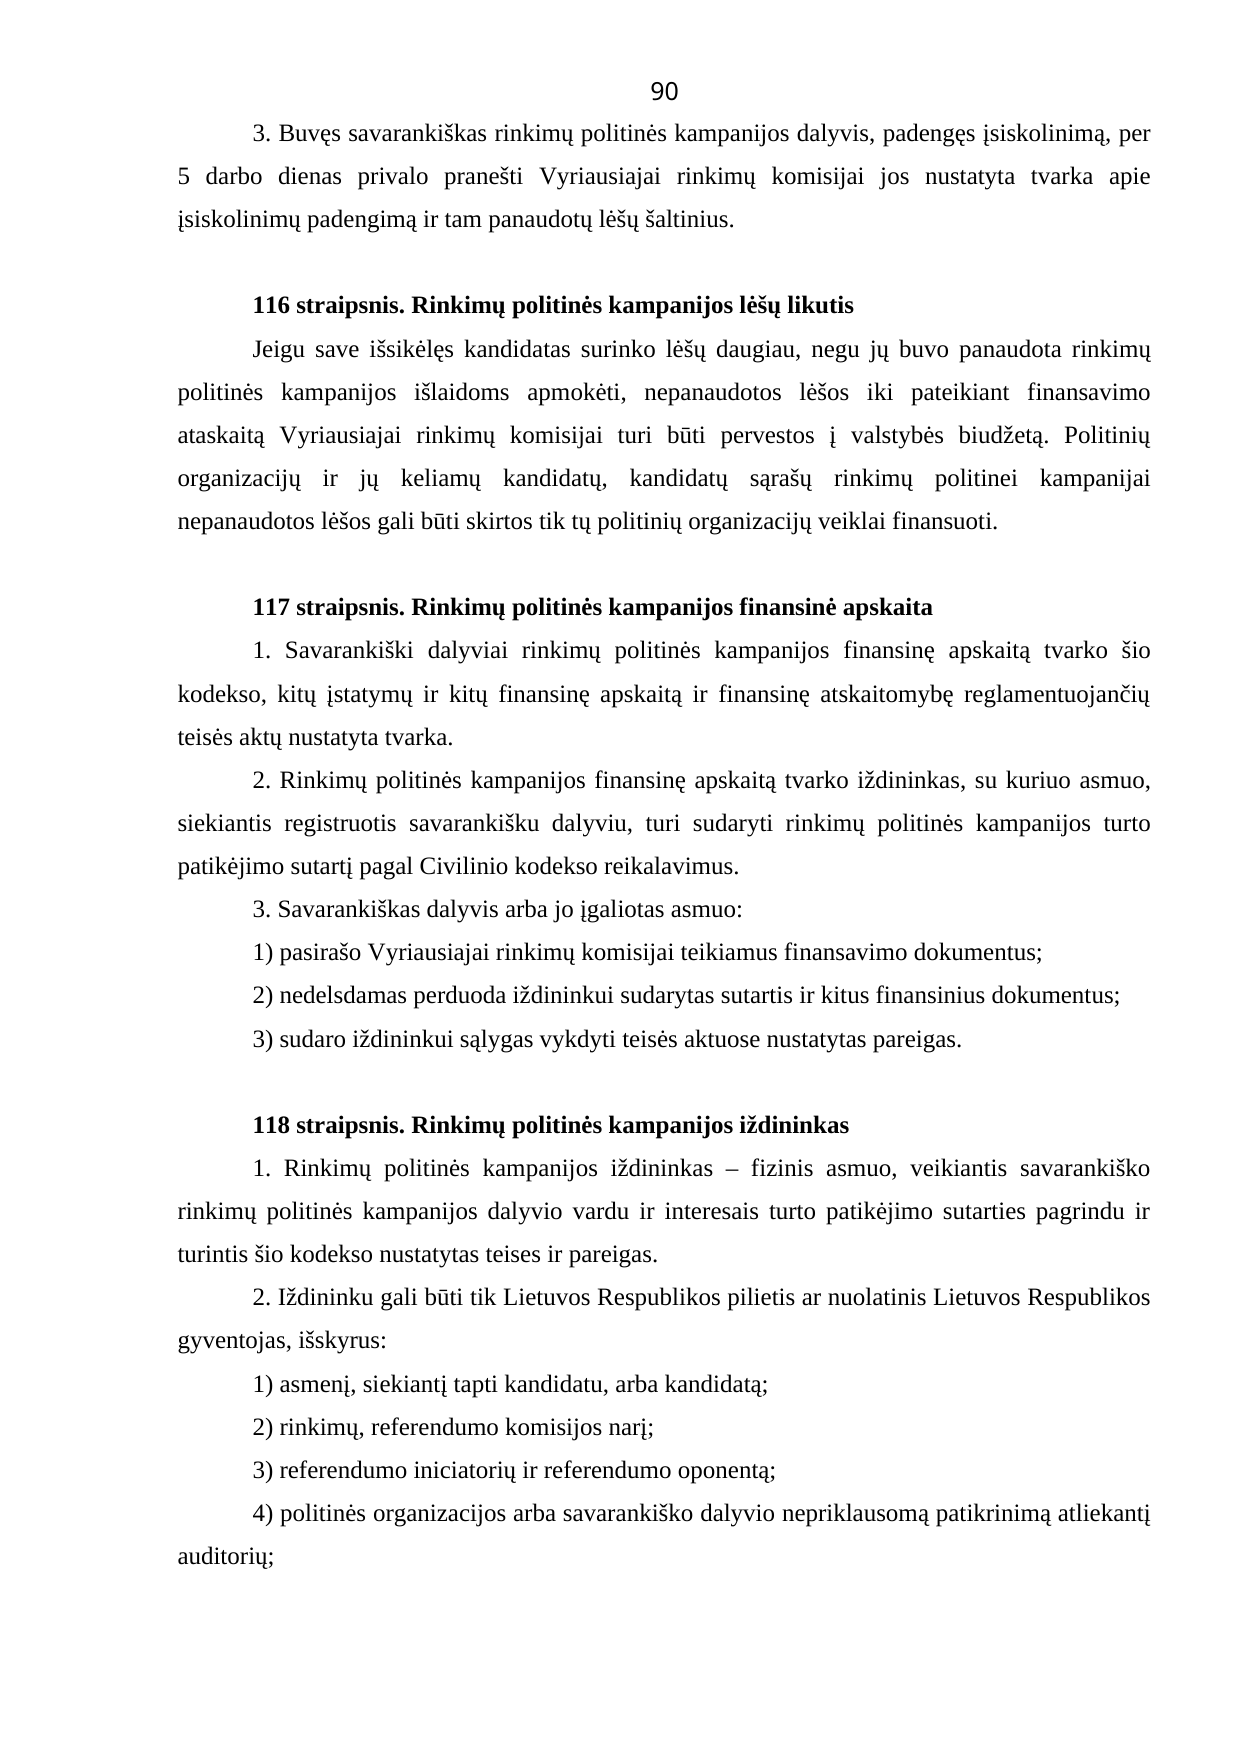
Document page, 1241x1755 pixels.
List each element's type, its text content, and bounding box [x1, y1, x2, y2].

text 118 straipsnis. Rinkimų politinės kampanijos iždininkas [177, 1110, 1152, 1139]
text 2) rinkimų, referendumo komisijos narį; [177, 1412, 1152, 1441]
text 1. Savarankiški dalyviai rinkimų politinės kampanijos finansinę apskaitą tvarko šio kodekso, kitų įstatymų ir kitų finansinę apskaitą ir finansinę atskaitomybę reglamentuojančių teisės aktų nustatyta tvarka. [177, 636, 1152, 751]
text 3. Savarankiškas dalyvis arba jo įgaliotas asmuo: [177, 894, 1152, 923]
text 2. Rinkimų politinės kampanijos finansinę apskaitą tvarko iždininkas, su kuriuo asmuo, siekiantis registruotis savarankišku dalyviu, turi sudaryti rinkimų politinės kampanijos turto patikėjimo sutartį pagal Civilinio kodekso reikalavimus. [177, 765, 1152, 880]
text 1. Rinkimų politinės kampanijos iždininkas – fizinis asmuo, veikiantis savarankiško rinkimų politinės kampanijos dalyvio vardu ir interesais turto patikėjimo sutarties pagrindu ir turintis šio kodekso nustatytas teises ir pareigas. [177, 1153, 1152, 1268]
text 1) asmenį, siekiantį tapti kandidatu, arba kandidatą; [177, 1369, 1152, 1397]
text 1) pasirašo Vyriausiajai rinkimų komisijai teikiamus finansavimo dokumentus; [177, 937, 1152, 966]
text 3. Buvęs savarankiškas rinkimų politinės kampanijos dalyvis, padengęs įsiskolinimą, per 5 darbo dienas privalo pranešti Vyriausiajai rinkimų komisijai jos nustatyta tvarka apie įsiskolinimų padengimą ir tam panaudotų lėšų šaltinius. [177, 118, 1152, 233]
text 3) sudaro iždininkui sąlygas vykdyti teisės aktuose nustatytas pareigas. [177, 1024, 1152, 1052]
text 3) referendumo iniciatorių ir referendumo oponentą; [177, 1455, 1152, 1484]
text Jeigu save išsikėlęs kandidatas surinko lėšų daugiau, negu jų buvo panaudota rinkimų politinės kampanijos išlaidoms apmokėti, nepanaudotos lėšos iki pateikiant finansavimo ataskaitą Vyriausiajai rinkimų komisijai turi būti pervestos į valstybės biudžetą. Politinių organizacijų ir jų keliamų kandidatų, kandidatų sąrašų rinkimų politinei kampanijai nepanaudotos lėšos gali būti skirtos tik tų politinių organizacijų veiklai finansuoti. [177, 334, 1152, 535]
text 117 straipsnis. Rinkimų politinės kampanijos finansinė apskaita [177, 592, 1152, 621]
text 2) nedelsdamas perduoda iždininkui sudarytas sutartis ir kitus finansinius dokumentus; [177, 981, 1152, 1009]
text 2. Iždininku gali būti tik Lietuvos Respublikos pilietis ar nuolatinis Lietuvos Respublikos gyventojas, išskyrus: [177, 1282, 1152, 1354]
text 4) politinės organizacijos arba savarankiško dalyvio nepriklausomą patikrinimą atliekantį auditorių; [177, 1498, 1152, 1570]
text 116 straipsnis. Rinkimų politinės kampanijos lėšų likutis [177, 291, 1152, 319]
